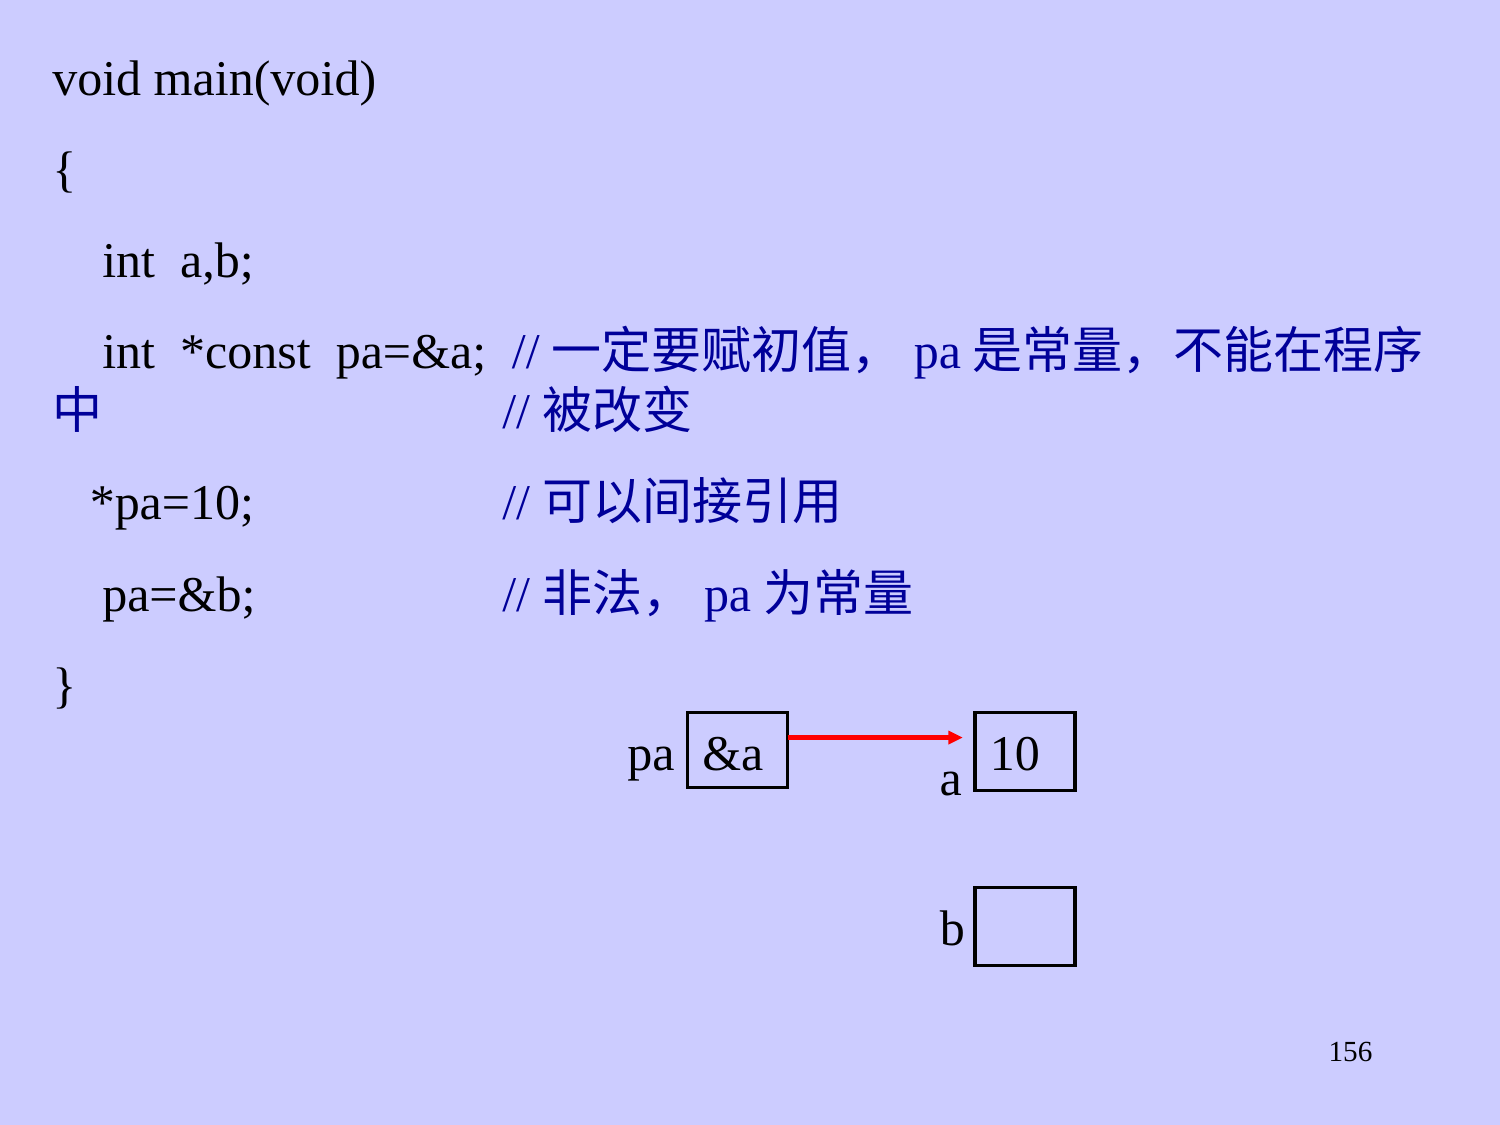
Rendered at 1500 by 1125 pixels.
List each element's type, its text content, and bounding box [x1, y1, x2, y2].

text_box pa [612, 712, 700, 788]
text_box [1074, 1025, 1388, 1101]
text_box b [924, 887, 1001, 963]
text_box 10 [975, 712, 1063, 788]
text_box &a [700, 712, 788, 788]
text_box void main(void) { int a,b; int *const pa=&a; //一定要赋初值，pa是常量，不能在程序中 //被改变 *pa=10; //可以间接引用 pa=&b; //非法，pa为常量 } [37, 37, 1476, 721]
text_box a [924, 737, 976, 813]
